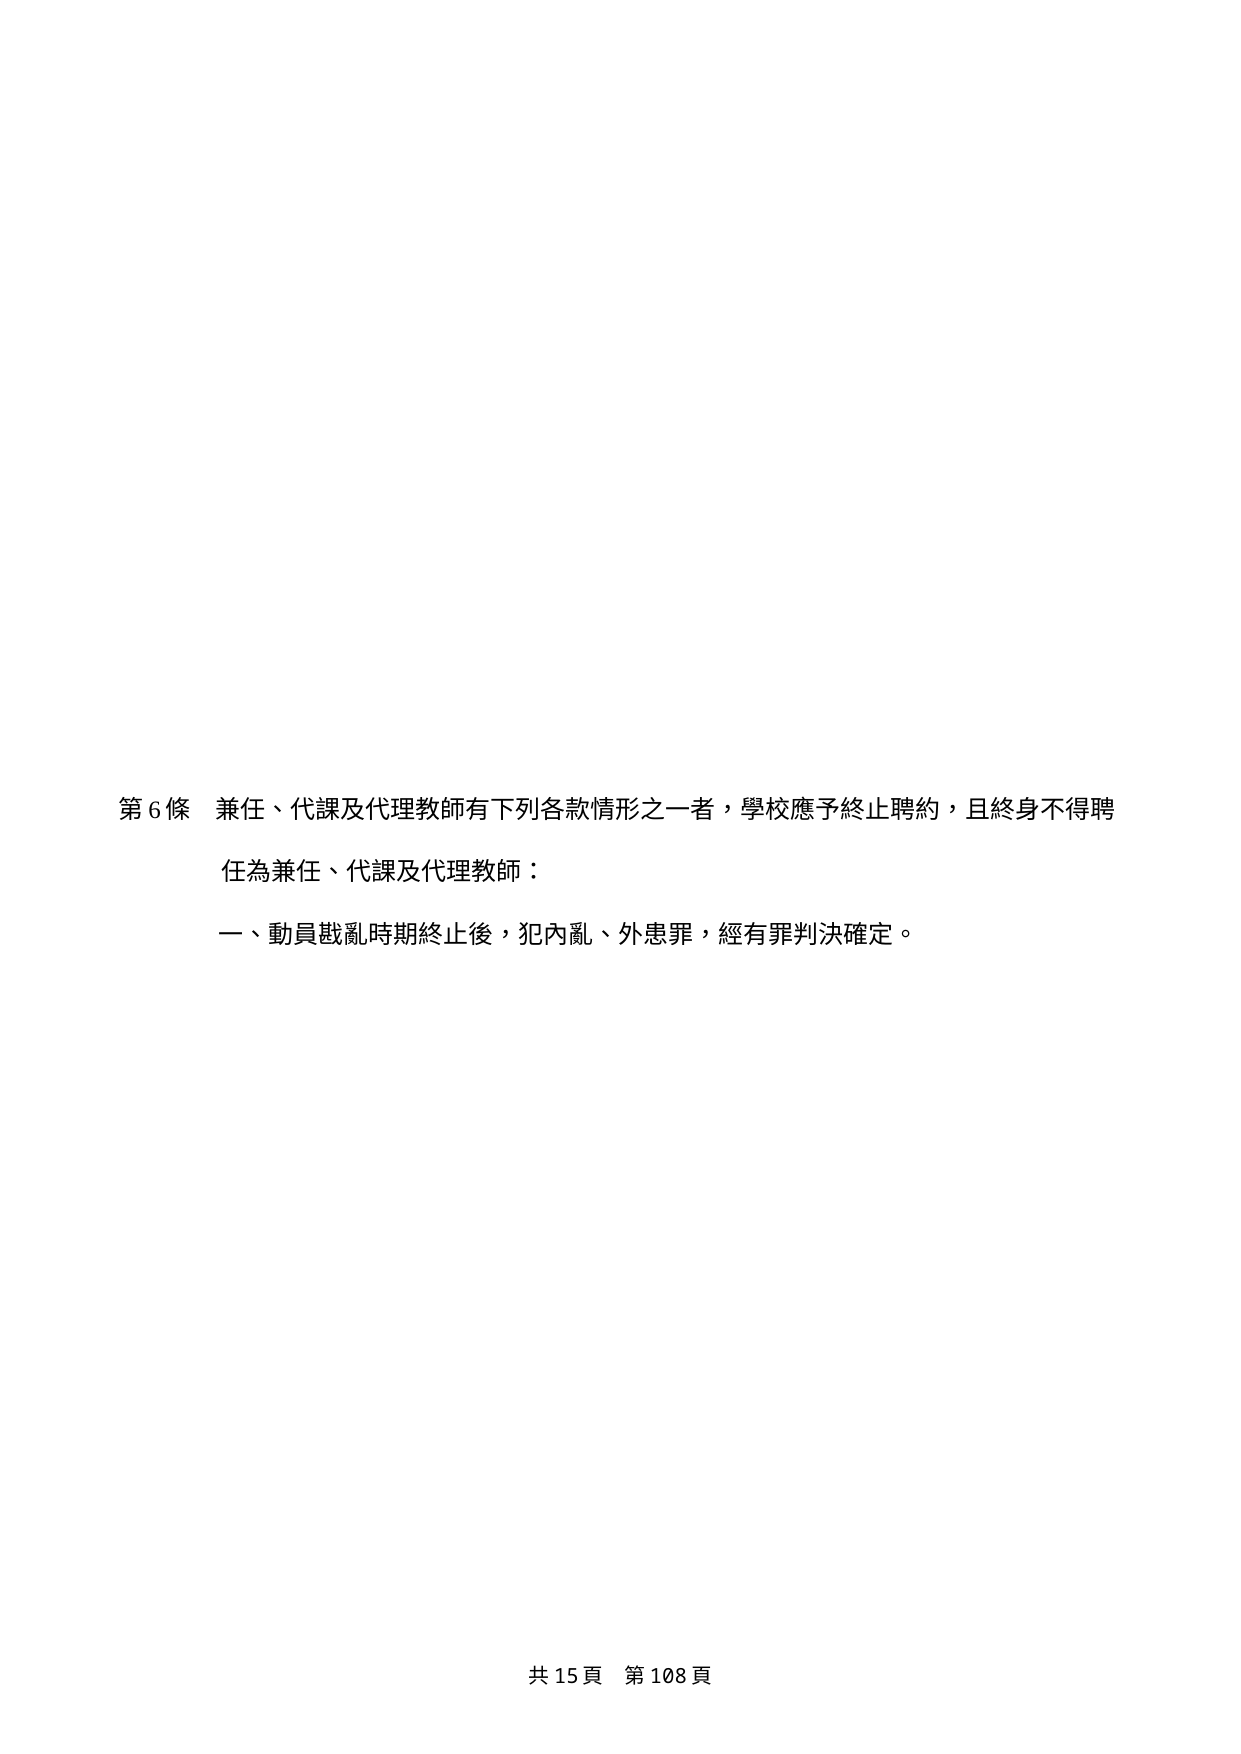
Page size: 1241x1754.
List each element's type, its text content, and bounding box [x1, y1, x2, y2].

text 第6條 兼任、代課及代理教師有下列各款情形之一者，學校應予終止聘約，且終身不得聘任為兼任、代課及代理教師： [118, 766, 1122, 891]
text 一、動員戡亂時期終止後，犯內亂、外患罪，經有罪判決確定。 [218, 891, 1122, 953]
